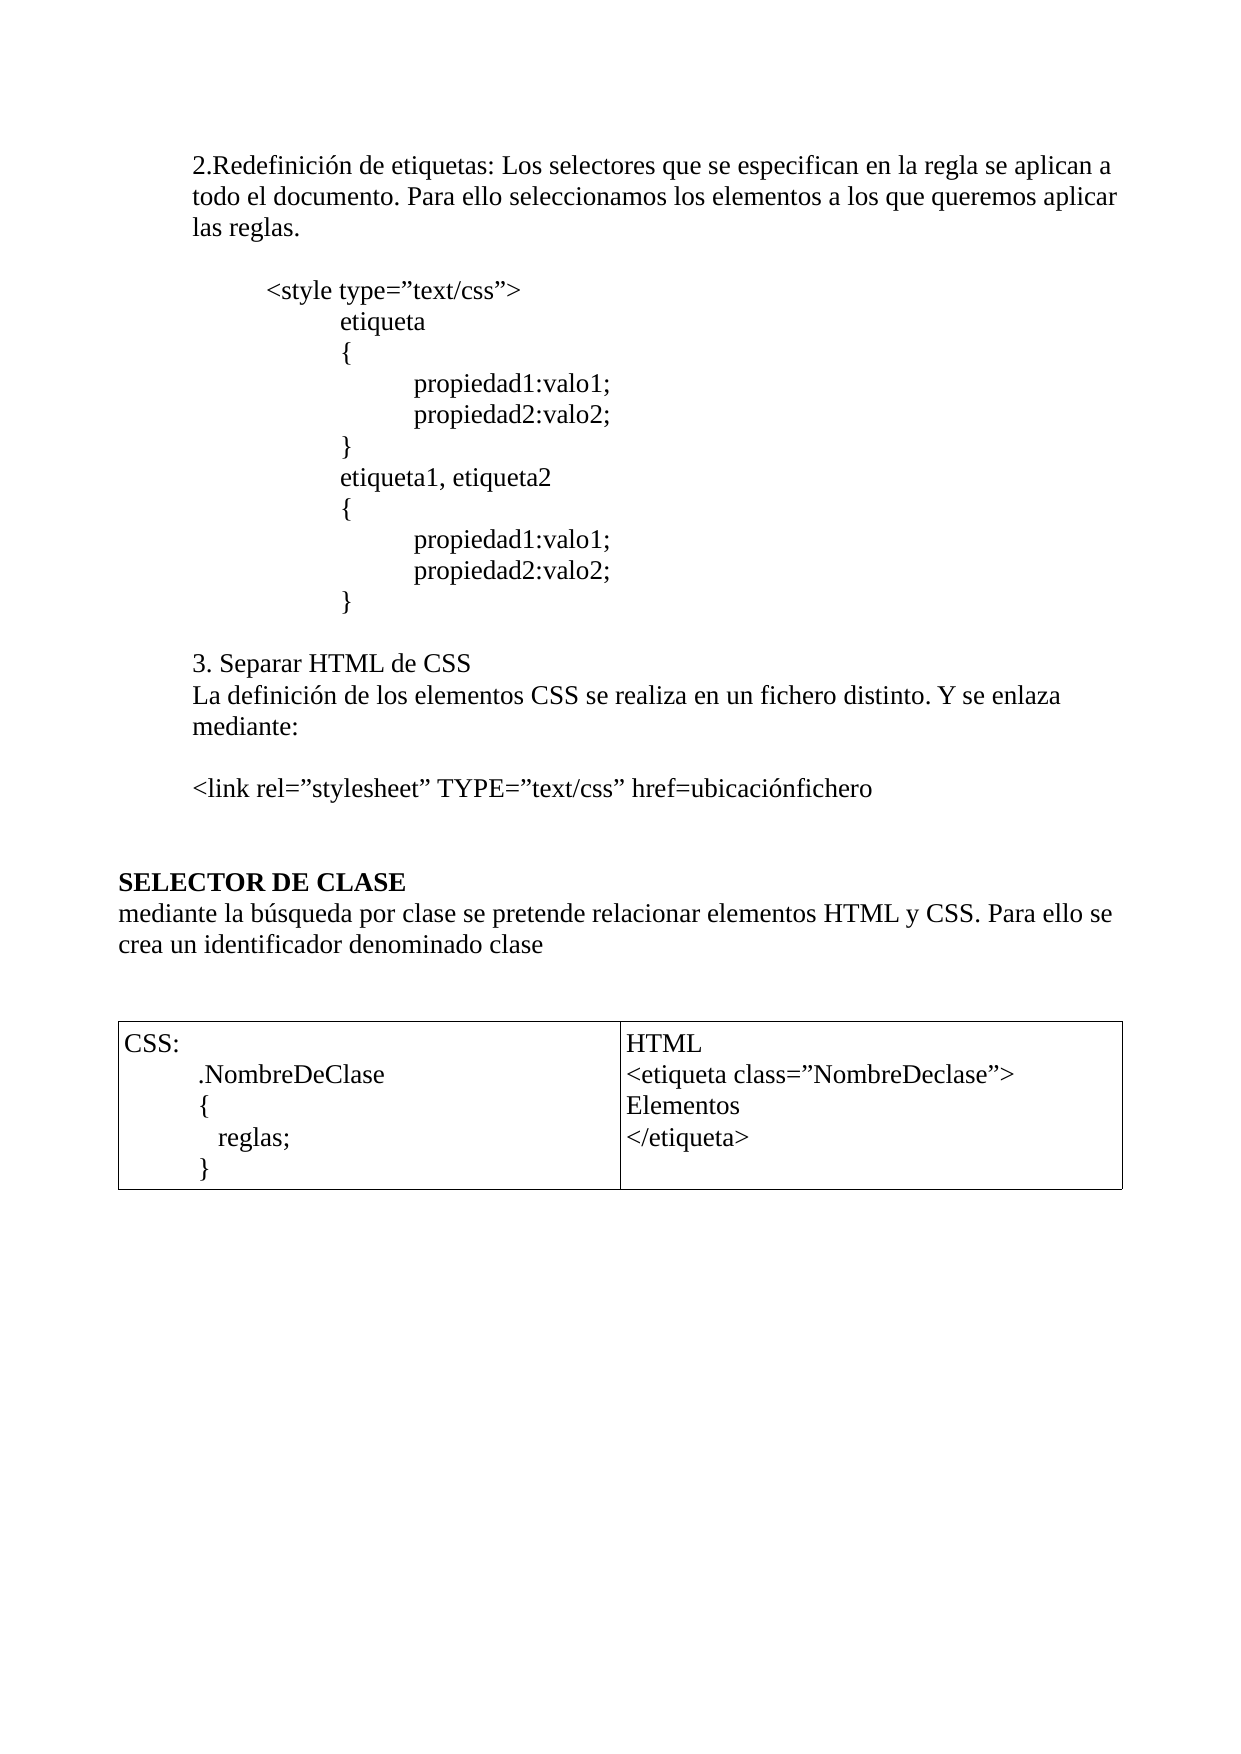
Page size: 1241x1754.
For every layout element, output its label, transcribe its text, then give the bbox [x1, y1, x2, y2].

text <link rel=”stylesheet” TYPE=”text/css” href=ubicaciónfichero [118, 772, 1122, 803]
text propiedad1:valo1; [118, 523, 1122, 554]
text SELECTOR DE CLASE [118, 866, 1122, 897]
text etiqueta1, etiqueta2 [118, 461, 1122, 492]
table_header HTML <etiqueta class=”NombreDeclase”> Elementos </etiqueta> [621, 1022, 1122, 1189]
text 3. Separar HTML de CSS [118, 648, 1122, 679]
text } [118, 429, 1122, 461]
text etiqueta [118, 305, 1122, 336]
text { [118, 336, 1122, 367]
text mediante la búsqueda por clase se pretende relacionar elementos HTML y CSS. Para ello se crea un identificador denominado clase [118, 897, 1122, 959]
text } [118, 585, 1122, 616]
text 2.Redefinición de etiquetas: Los selectores que se especifican en la regla se aplican a todo el documento. Para ello seleccionamos los elementos a los que queremos aplicar las reglas. [118, 149, 1122, 243]
text propiedad2:valo2; [118, 398, 1122, 429]
text { [118, 492, 1122, 523]
text propiedad1:valo1; [118, 367, 1122, 398]
text propiedad2:valo2; [118, 554, 1122, 585]
text La definición de los elementos CSS se realiza en un fichero distinto. Y se enlaza mediante: [118, 679, 1122, 741]
table_header CSS: .NombreDeClase { reglas; } [119, 1022, 620, 1189]
text <style type=”text/css”> [118, 274, 1122, 305]
